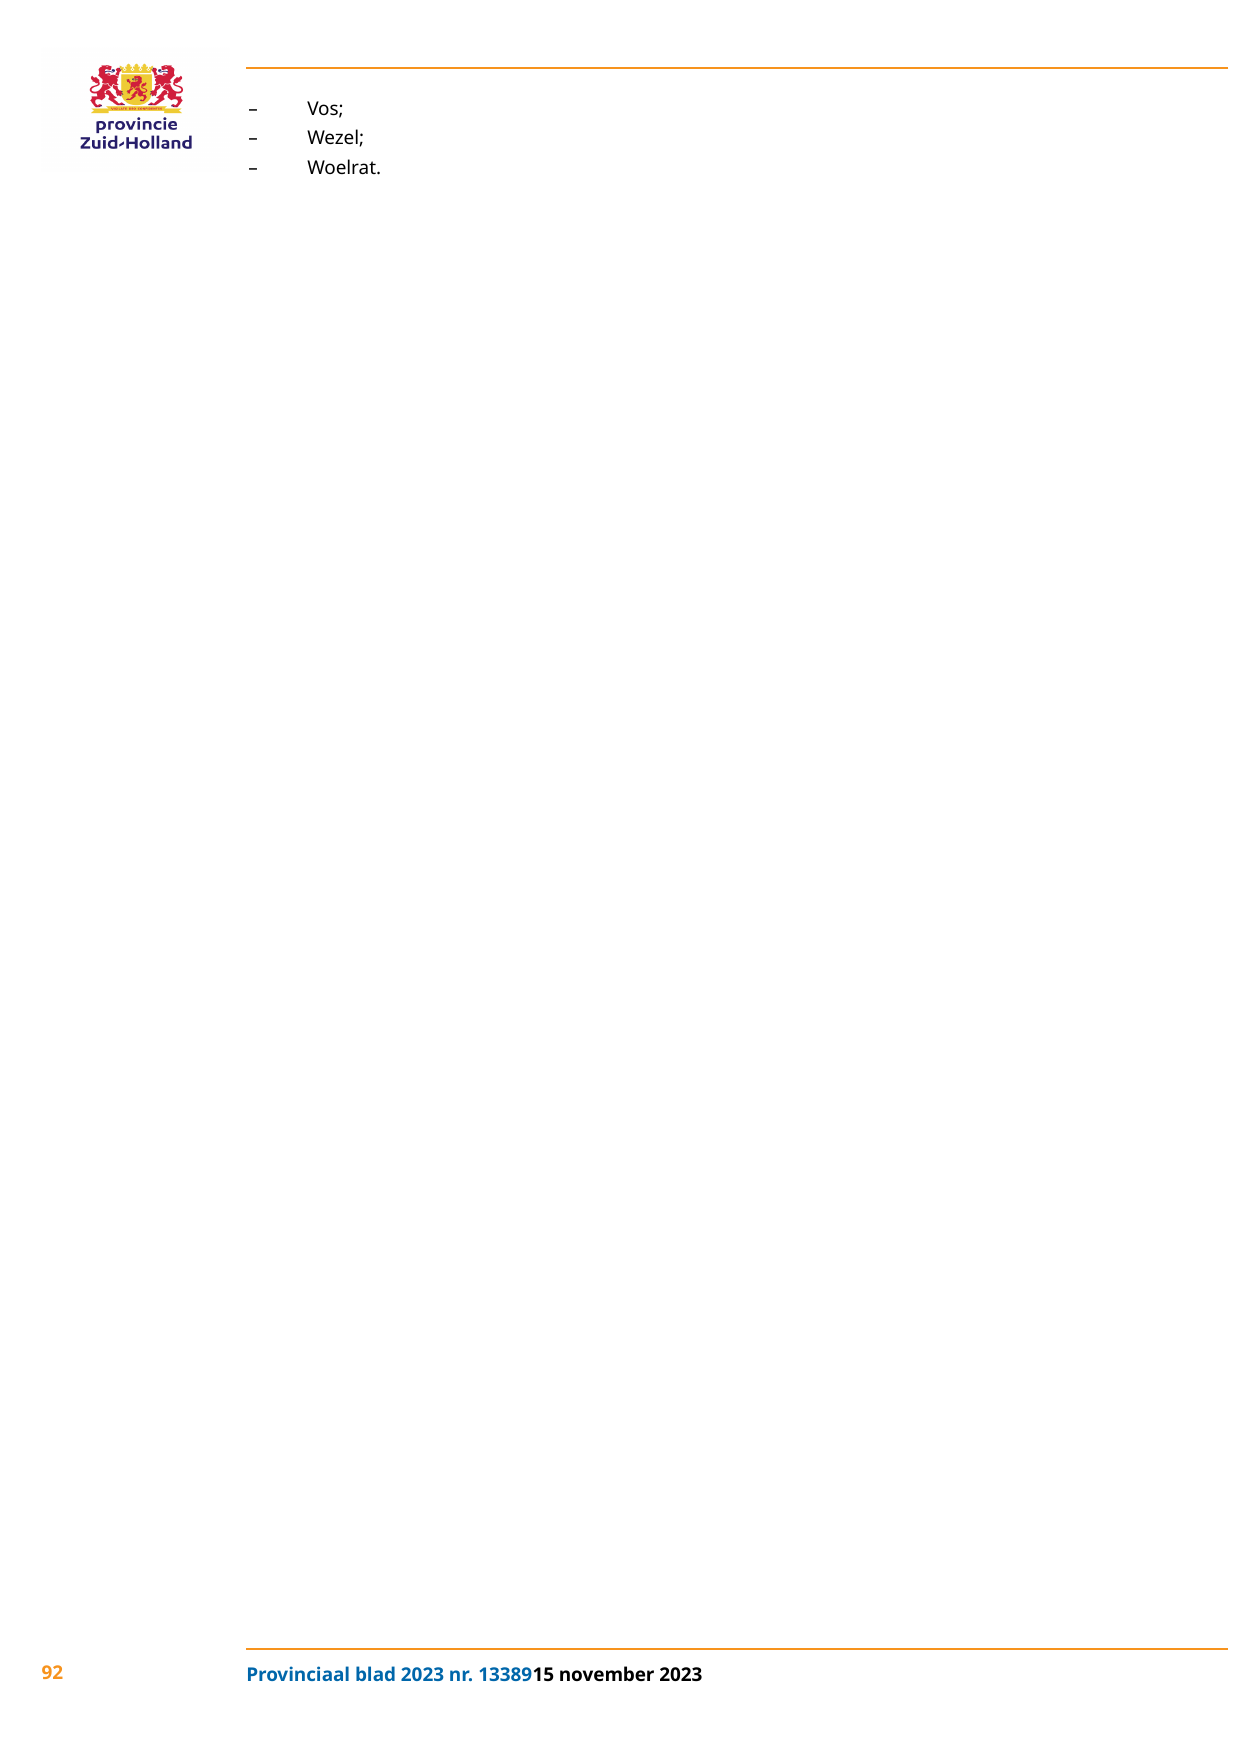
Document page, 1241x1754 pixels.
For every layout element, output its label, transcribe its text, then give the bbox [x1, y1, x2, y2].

picture [41, 47, 231, 172]
list Wezel; [248, 124, 1152, 150]
list Vos; [248, 95, 1152, 121]
list Woelrat. [248, 154, 1152, 180]
